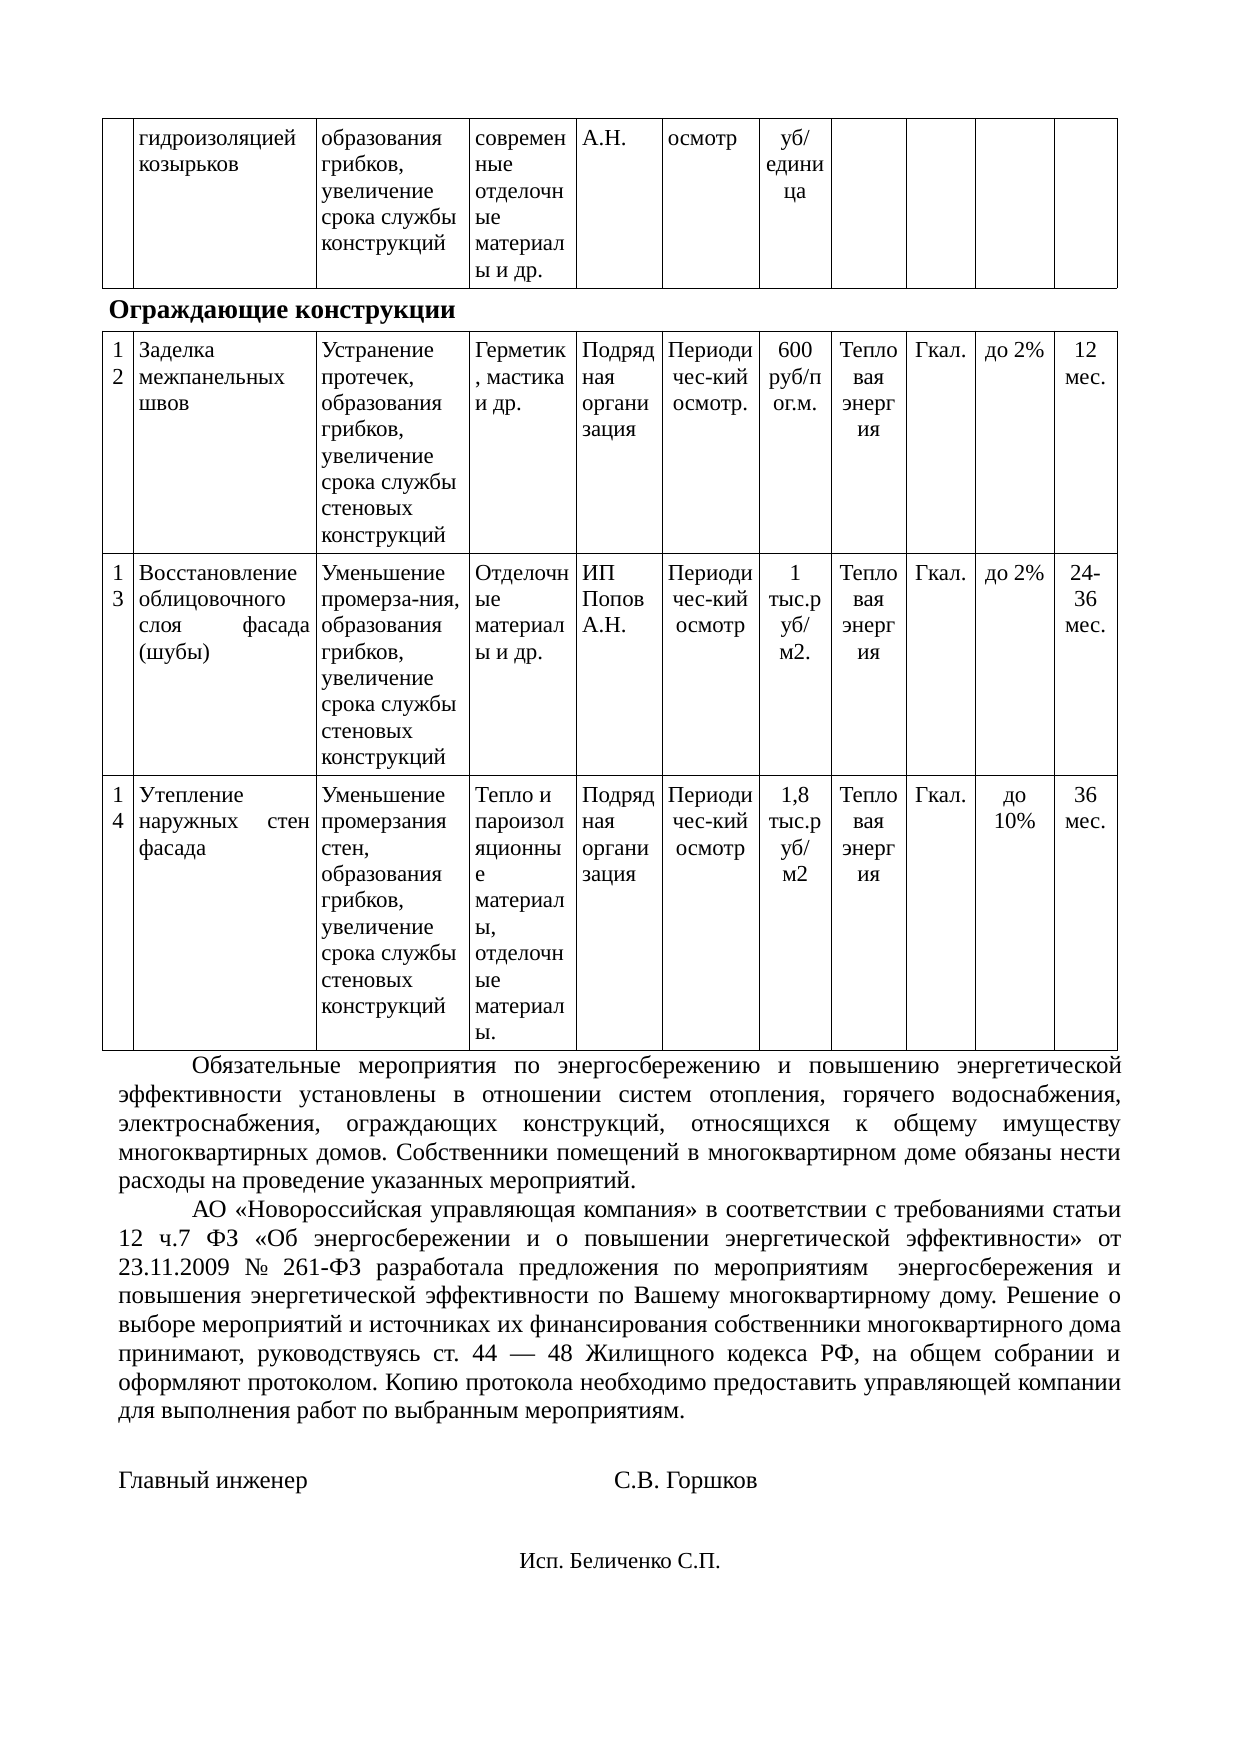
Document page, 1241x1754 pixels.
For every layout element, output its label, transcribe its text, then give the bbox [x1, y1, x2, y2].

table_cell Заделка межпанельных швов [134, 332, 316, 553]
table_cell 12 [103, 332, 133, 553]
table_cell Периодичес-кий осмотр [663, 554, 759, 775]
table_cell Гкал. [907, 332, 975, 553]
table_cell Периодичес-кий осмотр [663, 776, 759, 1050]
table_cell - [976, 119, 1054, 288]
table_cell Утепление наружных стен фасада [134, 776, 316, 1050]
table_cell А.Н. [577, 119, 662, 288]
table_cell 36 мес. [1055, 776, 1117, 1050]
table_cell ИП Попов А.Н. [577, 554, 662, 775]
table_cell 13 [103, 554, 133, 775]
table_cell [1118, 118, 1122, 288]
table_cell до 2% [976, 554, 1054, 775]
table_cell Герметик, мастика и др. [470, 332, 576, 553]
table_cell [1118, 553, 1122, 775]
table_cell Отделочные материалы и др. [470, 554, 576, 775]
text Исп. Беличенко С.П. [118, 1547, 1122, 1573]
table_cell Тепловая энергия [832, 332, 906, 553]
table_cell Ограждающие конструкции [103, 288, 1122, 331]
table_cell 1 тыс.руб/ м2. [760, 554, 831, 775]
table_cell Периодичес-кий осмотр. [663, 332, 759, 553]
table_cell 600 руб/пог.м. [760, 332, 831, 553]
table_cell 12 мес. [1055, 332, 1117, 553]
table_cell 1,8 тыс.руб/ м2 [760, 776, 831, 1050]
table_cell до 10% [976, 776, 1054, 1050]
table_cell Тепловая энергия [832, 554, 906, 775]
table_cell современные отделочные материалы и др. [470, 119, 576, 288]
text Обязательные мероприятия по энергосбережению и повышению энергетической эффективности установлены в отношении систем отопления, горячего водоснабжения, электроснабжения, ограждающих конструкций, относящихся к общему имуществу многоквартирных домов. Собственники помещений в многоквартирном доме обязаны нести расходы на проведение указанных мероприятий. [118, 1051, 1122, 1194]
table_cell Подрядная организация [577, 332, 662, 553]
table_cell Гкал. [907, 776, 975, 1050]
table_cell Уменьшение промерзания стен, образования грибков, увеличение срока службы стеновых конструкций [317, 776, 469, 1050]
table_cell уб/ единица [760, 119, 831, 288]
table_cell 14 [103, 776, 133, 1050]
table_cell Уменьшение промерза-ния, образования грибков, увеличение срока службы стеновых конструкций [317, 554, 469, 775]
text АО «Новороссийская управляющая компания» в соответствии с требованиями статьи 12 ч.7 ФЗ «Об энергосбережении и о повышении энергетической эффективности» от 23.11.2009 № 261-ФЗ разработала предложения по мероприятиям энергосбережения и повышения энергетической эффективности по Вашему многоквартирному дому. Решение о выборе мероприятий и источниках их финансирования собственники многоквартирного дома принимают, руководствуясь ст. 44 — 48 Жилищного кодекса РФ, на общем собрании и оформляют протоколом. Копию протокола необходимо предоставить управляющей компании для выполнения работ по выбранным мероприятиям. [118, 1194, 1122, 1424]
text Главный инженер С.В. Горшков [118, 1466, 1122, 1494]
table_cell образования грибков, увеличение срока службы конструкций [317, 119, 469, 288]
table_cell Гкал. [907, 554, 975, 775]
table_cell Тепло и пароизоляционные материалы, отделочные материалы. [470, 776, 576, 1050]
table_cell - [832, 119, 906, 288]
table_cell до 2% [976, 332, 1054, 553]
table_cell [103, 119, 133, 288]
table_cell Тепловая энергия [832, 776, 906, 1050]
table_cell Устранение протечек, образования грибков, увеличение срока службы стеновых конструкций [317, 332, 469, 553]
table_cell осмотр [663, 119, 759, 288]
table_cell [1118, 775, 1122, 1050]
table_cell [1118, 331, 1122, 553]
table_cell Подрядная организация [577, 776, 662, 1050]
table_cell 24-36 мес. [1055, 554, 1117, 775]
table_cell - [907, 119, 975, 288]
table_cell гидроизоляцией козырьков [134, 119, 316, 288]
table_cell Восстановление облицовочного слоя фасада (шубы) [134, 554, 316, 775]
table_cell - [1055, 119, 1117, 288]
